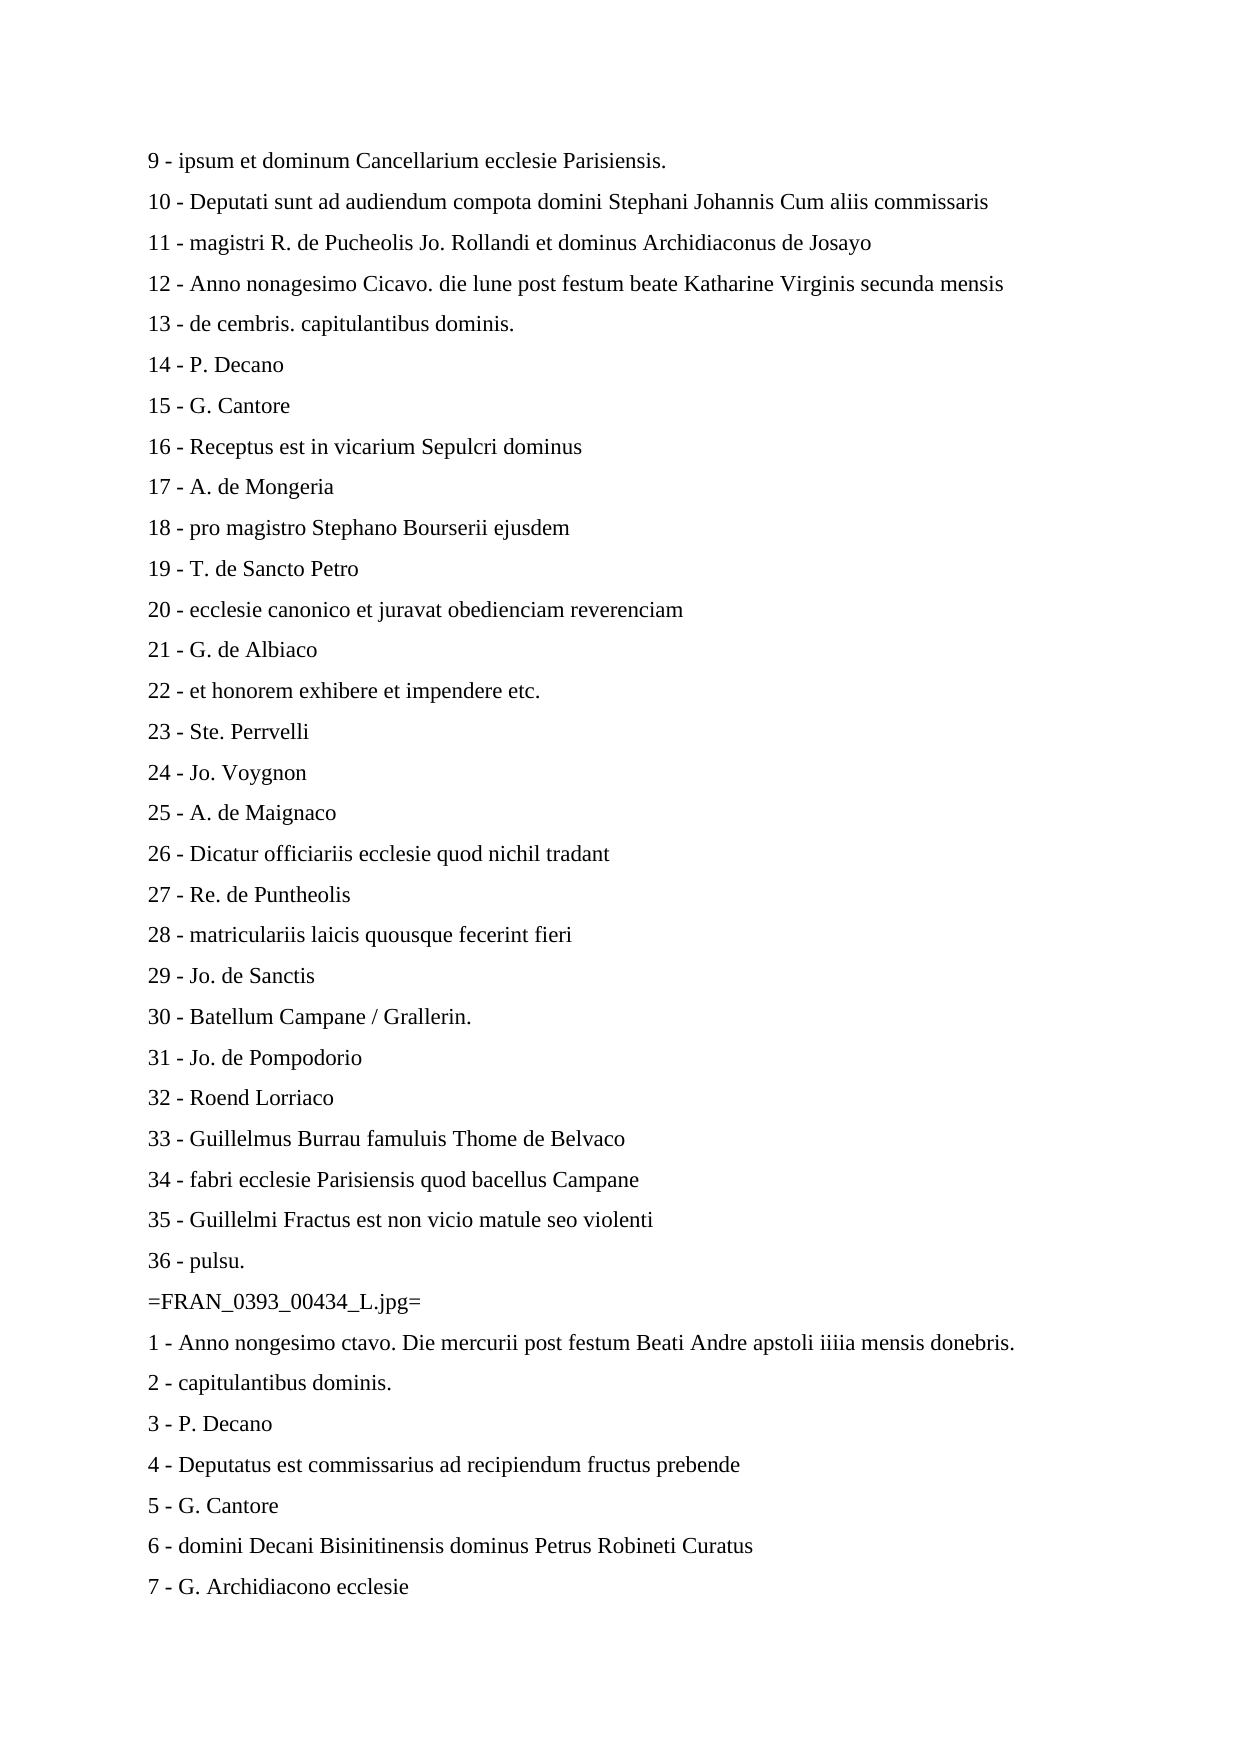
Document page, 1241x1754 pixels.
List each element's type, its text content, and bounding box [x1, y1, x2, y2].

text 32 - Roend Lorriaco [148, 1084, 1093, 1111]
text 34 - fabri ecclesie Parisiensis quod bacellus Campane [148, 1166, 1093, 1192]
text 5 - G. Cantore [148, 1492, 1093, 1518]
text 21 - G. de Albiaco [148, 636, 1093, 663]
text 18 - pro magistro Stephano Bourserii ejusdem [148, 514, 1093, 541]
text 19 - T. de Sancto Petro [148, 555, 1093, 581]
text 26 - Dicatur officiariis ecclesie quod nichil tradant [148, 840, 1093, 866]
text 6 - domini Decani Bisinitinensis dominus Petrus Robineti Curatus [148, 1532, 1093, 1559]
text 25 - A. de Maignaco [148, 799, 1093, 826]
text 36 - pulsu. [148, 1247, 1093, 1274]
text 1 - Anno nongesimo ctavo. Die mercurii post festum Beati Andre apstoli iiiia mensis donebris. [148, 1329, 1093, 1355]
text 15 - G. Cantore [148, 392, 1093, 418]
text 12 - Anno nonagesimo Cicavo. die lune post festum beate Katharine Virginis secunda mensis [148, 270, 1093, 296]
text 35 - Guillelmi Fractus est non vicio matule seo violenti [148, 1207, 1093, 1233]
text 2 - capitulantibus dominis. [148, 1369, 1093, 1396]
text =FRAN_0393_00434_L.jpg= [148, 1288, 1093, 1314]
text 33 - Guillelmus Burrau famuluis Thome de Belvaco [148, 1125, 1093, 1151]
text 24 - Jo. Voygnon [148, 758, 1093, 785]
text 3 - P. Decano [148, 1410, 1093, 1437]
text 14 - P. Decano [148, 351, 1093, 378]
text 29 - Jo. de Sanctis [148, 962, 1093, 988]
text 17 - A. de Mongeria [148, 473, 1093, 500]
text 23 - Ste. Perrvelli [148, 718, 1093, 744]
text 22 - et honorem exhibere et impendere etc. [148, 677, 1093, 703]
text 16 - Receptus est in vicarium Sepulcri dominus [148, 433, 1093, 459]
text 4 - Deputatus est commissarius ad recipiendum fructus prebende [148, 1451, 1093, 1477]
text 13 - de cembris. capitulantibus dominis. [148, 311, 1093, 337]
text 7 - G. Archidiacono ecclesie [148, 1573, 1093, 1599]
text 28 - matriculariis laicis quousque fecerint fieri [148, 921, 1093, 948]
text 31 - Jo. de Pompodorio [148, 1044, 1093, 1070]
text 20 - ecclesie canonico et juravat obedienciam reverenciam [148, 596, 1093, 622]
text 9 - ipsum et dominum Cancellarium ecclesie Parisiensis. [148, 148, 1093, 174]
text 10 - Deputati sunt ad audiendum compota domini Stephani Johannis Cum aliis commissaris [148, 188, 1093, 215]
text 11 - magistri R. de Pucheolis Jo. Rollandi et dominus Archidiaconus de Josayo [148, 229, 1093, 255]
text 30 - Batellum Campane / Grallerin. [148, 1003, 1093, 1029]
text 27 - Re. de Puntheolis [148, 881, 1093, 907]
